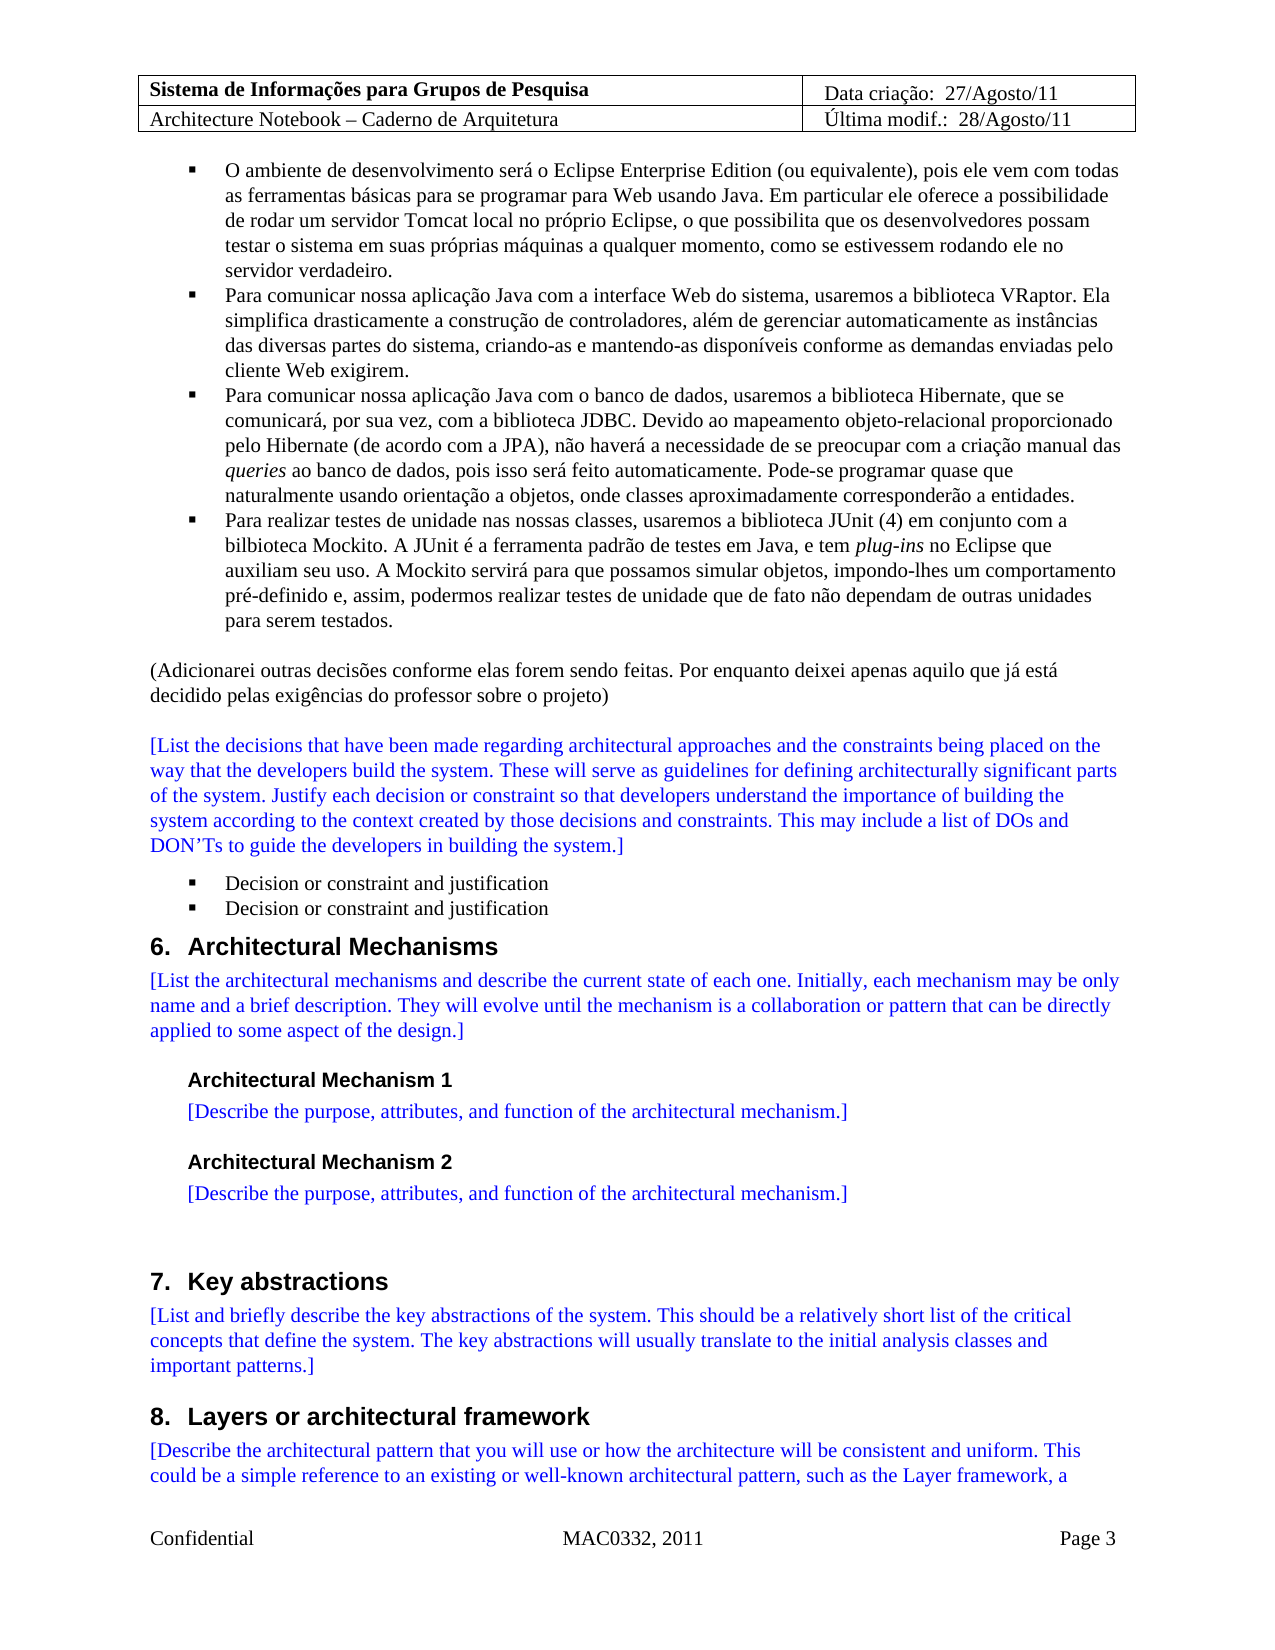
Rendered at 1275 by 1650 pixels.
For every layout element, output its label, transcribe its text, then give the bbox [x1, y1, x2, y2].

list Para realizar testes de unidade nas nossas classes, usaremos a biblioteca JUnit (4) em conjunto com a bilbioteca Mockito. A JUnit é a ferramenta padrão de testes em Java, e tem plug-ins no Eclipse que auxiliam seu uso. A Mockito servirá para que possamos simular objetos, impondo-lhes um comportamento pré-definido e, assim, podermos realizar testes de unidade que de fato não dependam de outras unidades para serem testados. [187, 507, 1125, 632]
list Decision or constraint and justification [187, 895, 1125, 920]
list Para comunicar nossa aplicação Java com o banco de dados, usaremos a biblioteca Hibernate, que se comunicará, por sua vez, com a biblioteca JDBC. Devido ao mapeamento objeto-relacional proporcionado pelo Hibernate (de acordo com a JPA), não haverá a necessidade de se preocupar com a criação manual das queries ao banco de dados, pois isso será feito automaticamente. Pode-se programar quase que naturalmente usando orientação a objetos, onde classes aproximadamente corresponderão a entidades. [187, 382, 1125, 507]
subtitle Layers or architectural framework [150, 1402, 1125, 1431]
list O ambiente de desenvolvimento será o Eclipse Enterprise Edition (ou equivalente), pois ele vem com todas as ferramentas básicas para se programar para Web usando Java. Em particular ele oferece a possibilidade de rodar um servidor Tomcat local no próprio Eclipse, o que possibilita que os desenvolvedores possam testar o sistema em suas próprias máquinas a qualquer momento, como se estivessem rodando ele no servidor verdadeiro. [187, 157, 1125, 282]
subtitle Architectural Mechanism 1 [150, 1067, 1125, 1092]
subtitle Key abstractions [150, 1267, 1125, 1296]
text [Describe the architectural pattern that you will use or how the architecture will be consistent and uniform. This could be a simple reference to an existing or well-known architectural pattern, such as the Layer framework, a [150, 1437, 1125, 1487]
text [List the decisions that have been made regarding architectural approaches and the constraints being placed on the way that the developers build the system. These will serve as guidelines for defining architecturally significant parts of the system. Justify each decision or constraint so that developers understand the importance of building the system according to the context created by those decisions and constraints. This may include a list of DOs and DON’Ts to guide the developers in building the system.] [150, 732, 1125, 857]
subtitle Architectural Mechanisms [150, 932, 1125, 961]
text [List the architectural mechanisms and describe the current state of each one. Initially, each mechanism may be only name and a brief description. They will evolve until the mechanism is a collaboration or pattern that can be directly applied to some aspect of the design.] [150, 967, 1125, 1042]
list Para comunicar nossa aplicação Java com a interface Web do sistema, usaremos a biblioteca VRaptor. Ela simplifica drasticamente a construção de controladores, além de gerenciar automaticamente as instâncias das diversas partes do sistema, criando-as e mantendo-as disponíveis conforme as demandas enviadas pelo cliente Web exigirem. [187, 282, 1125, 382]
subtitle Architectural Mechanism 2 [150, 1148, 1125, 1173]
list Decision or constraint and justification [187, 870, 1125, 895]
text [Describe the purpose, attributes, and function of the architectural mechanism.] [150, 1180, 1125, 1205]
text (Adicionarei outras decisões conforme elas forem sendo feitas. Por enquanto deixei apenas aquilo que já está decidido pelas exigências do professor sobre o projeto) [150, 657, 1125, 707]
text [List and briefly describe the key abstractions of the system. This should be a relatively short list of the critical concepts that define the system. The key abstractions will usually translate to the initial analysis classes and important patterns.] [150, 1302, 1125, 1377]
text [Describe the purpose, attributes, and function of the architectural mechanism.] [150, 1098, 1125, 1123]
